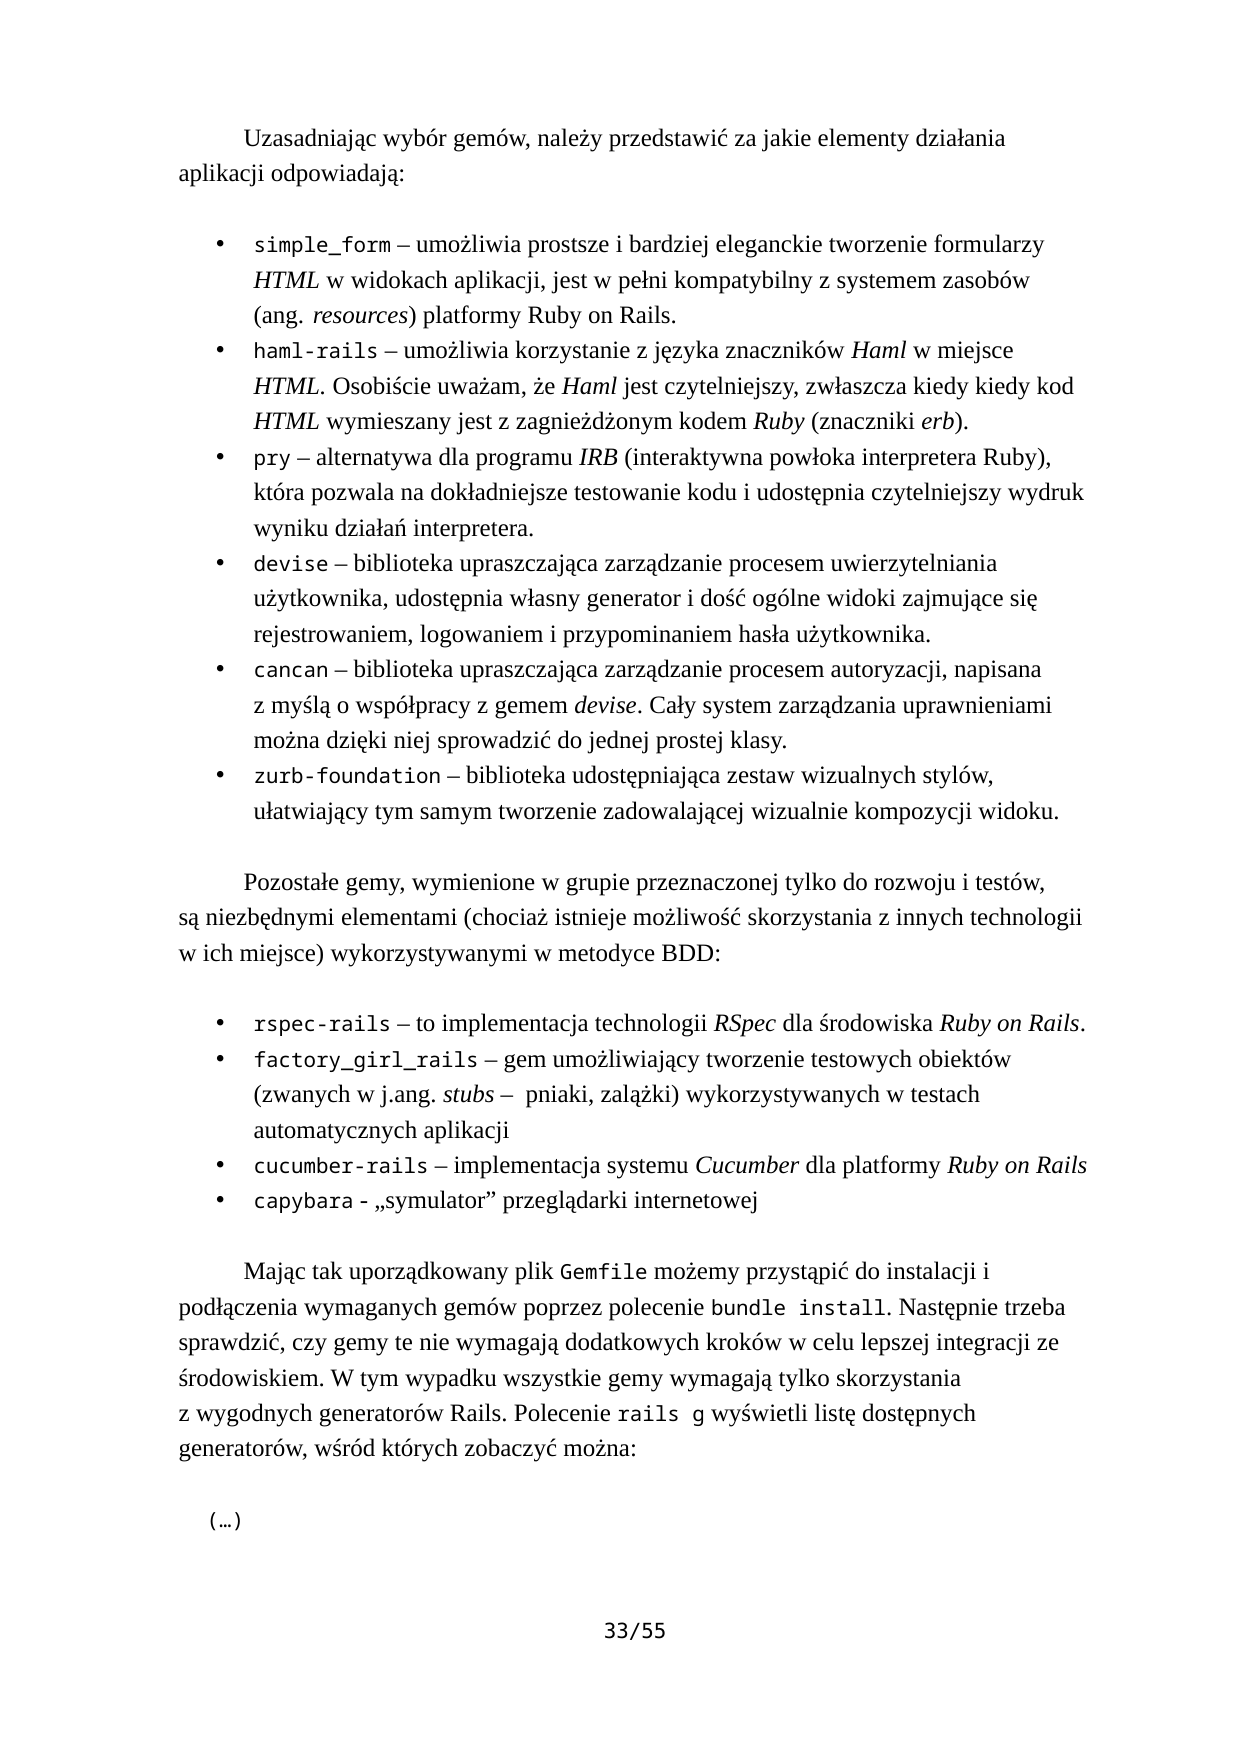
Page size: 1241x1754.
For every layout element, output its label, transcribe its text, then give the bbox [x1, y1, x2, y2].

list capybara - „symulator” przeglądarki internetowej [216, 1181, 1093, 1216]
list pry – alternatywa dla programu IRB (interaktywna powłoka interpretera Ruby), która pozwala na dokładniejsze testowanie kodu i udostępnia czytelniejszy wydruk wyniku działań interpretera. [216, 437, 1093, 543]
list factory_girl_rails – gem umożliwiający tworzenie testowych obiektów (zwanych w j.ang. stubs – pniaki, zalążki) wykorzystywanych w testach automatycznych aplikacji [216, 1039, 1093, 1145]
text Pozostałe gemy, wymienione w grupie przeznaczonej tylko do rozwoju i testów, są niezbędnymi elementami (chociaż istnieje możliwość skorzystania z innych technologii w ich miejsce) wykorzystywanymi w metodyce BDD: [178, 862, 1093, 968]
list simple_form – umożliwia prostsze i bardziej eleganckie tworzenie formularzy HTML w widokach aplikacji, jest w pełni kompatybilny z systemem zasobów (ang. resources) platformy Ruby on Rails. [216, 224, 1093, 331]
list devise – biblioteka upraszczająca zarządzanie procesem uwierzytelniania użytkownika, udostępnia własny generator i dość ogólne widoki zajmujące się rejestrowaniem, logowaniem i przypominaniem hasła użytkownika. [216, 543, 1093, 649]
list cancan – biblioteka upraszczająca zarządzanie procesem autoryzacji, napisana z myślą o współpracy z gemem devise. Cały system zarządzania uprawnieniami można dzięki niej sprowadzić do jednej prostej klasy. [216, 649, 1093, 756]
text Uzasadniając wybór gemów, należy przedstawić za jakie elementy działania aplikacji odpowiadają: [178, 118, 1093, 189]
list rspec-rails – to implementacja technologii RSpec dla środowiska Ruby on Rails. [216, 1003, 1093, 1039]
list zurb-foundation – biblioteka udostępniająca zestaw wizualnych stylów, ułatwiający tym samym tworzenie zadowalającej wizualnie kompozycji widoku. [216, 756, 1093, 826]
table_header (…) [177, 1499, 1093, 1568]
text Mając tak uporządkowany plik Gemfile możemy przystąpić do instalacji i podłączenia wymaganych gemów poprzez polecenie bundle install. Następnie trzeba sprawdzić, czy gemy te nie wymagają dodatkowych kroków w celu lepszej integracji ze środowiskiem. W tym wypadku wszystkie gemy wymagają tylko skorzystania z wygodnych generatorów Rails. Polecenie rails g wyświetli listę dostępnych generatorów, wśród których zobaczyć można: [178, 1251, 1093, 1464]
list haml-rails – umożliwia korzystanie z języka znaczników Haml w miejsce HTML. Osobiście uważam, że Haml jest czytelniejszy, zwłaszcza kiedy kiedy kod HTML wymieszany jest z zagnieżdżonym kodem Ruby (znaczniki erb). [216, 331, 1093, 437]
list cucumber-rails – implementacja systemu Cucumber dla platformy Ruby on Rails [216, 1145, 1093, 1181]
